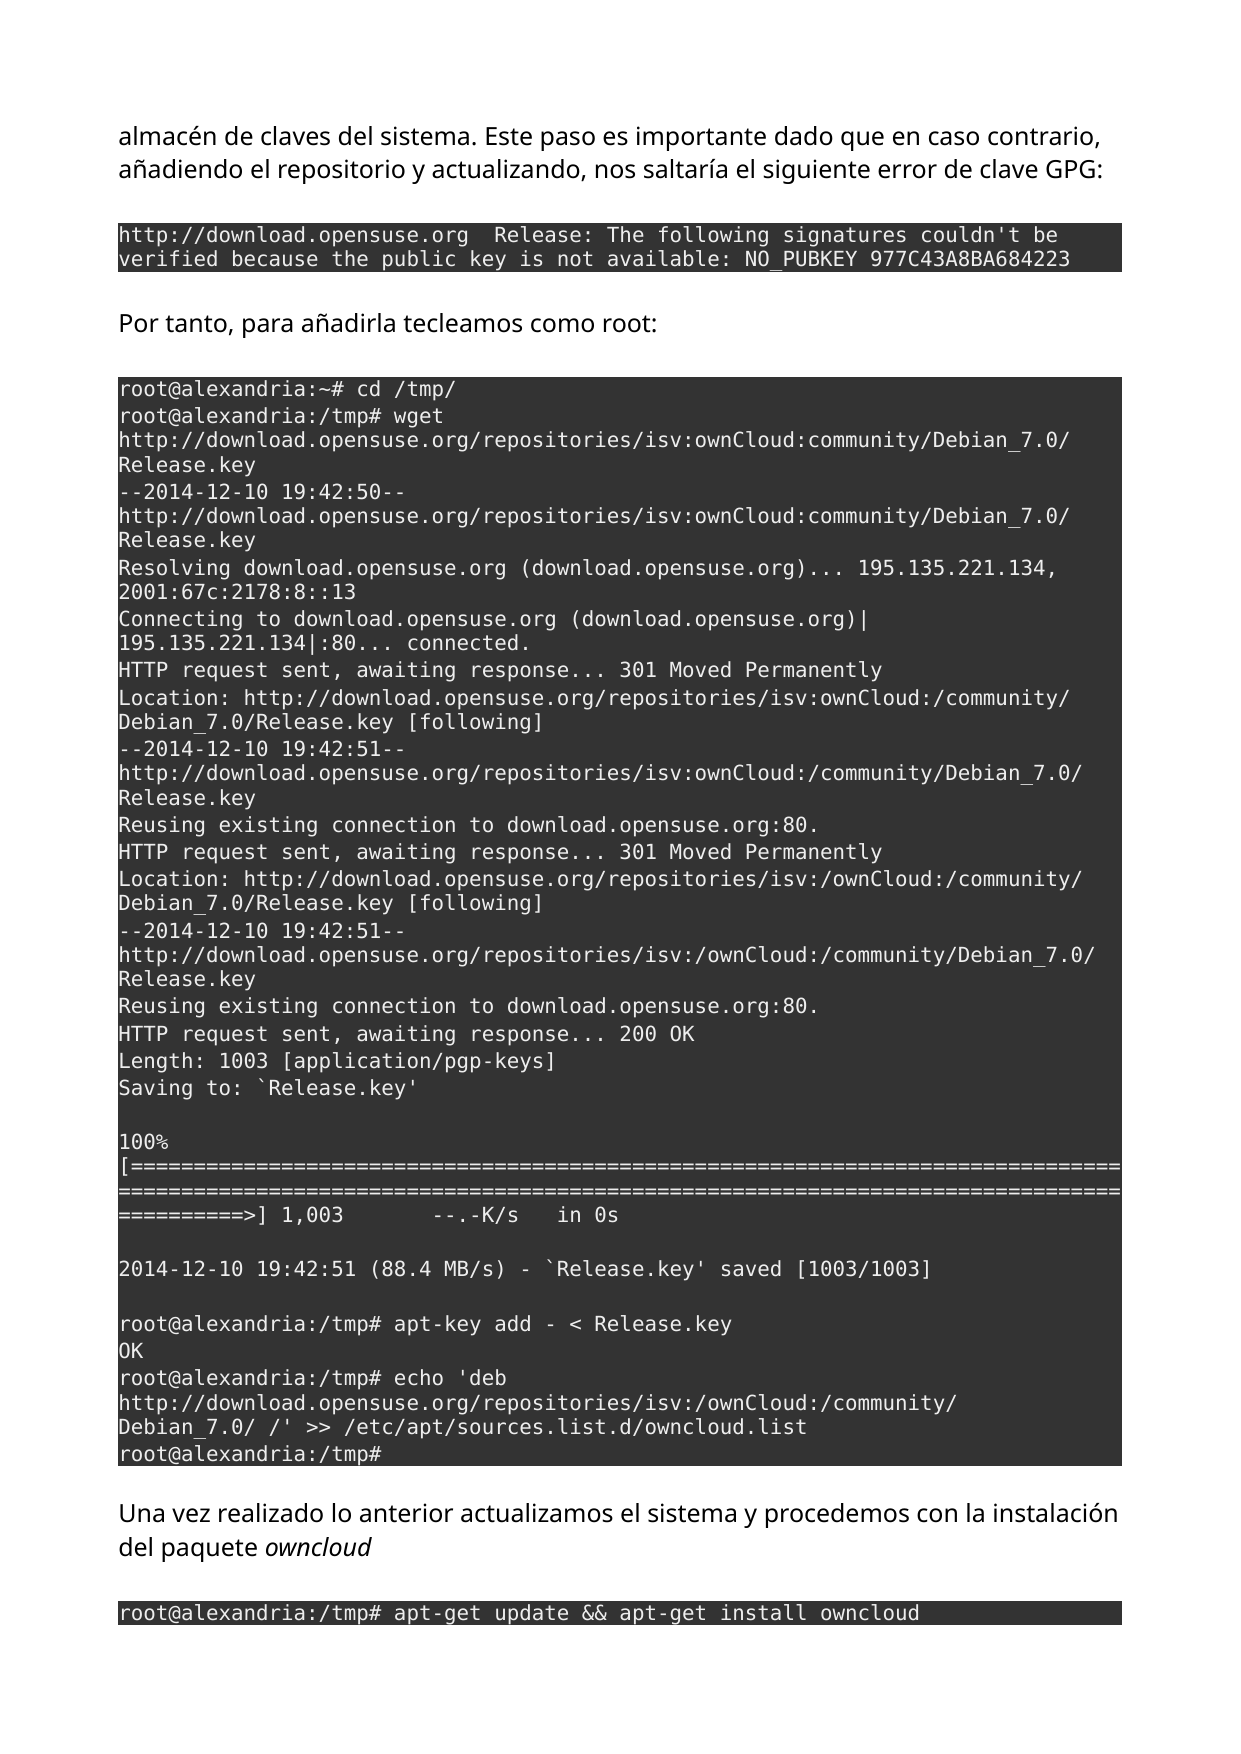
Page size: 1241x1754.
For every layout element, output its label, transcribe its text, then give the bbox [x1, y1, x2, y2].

text root@alexandria:/tmp# echo 'deb http://download.opensuse.org/repositories/isv:/ownCloud:/community/Debian_7.0/ /' >> /etc/apt/sources.list.d/owncloud.list [118, 1366, 1122, 1439]
text root@alexandria:/tmp# wget http://download.opensuse.org/repositories/isv:ownCloud:community/Debian_7.0/Release.key [118, 404, 1122, 477]
text Resolving download.opensuse.org (download.opensuse.org)... 195.135.221.134, 2001:67c:2178:8::13 [118, 556, 1122, 604]
text --2014-12-10 19:42:51-- http://download.opensuse.org/repositories/isv:/ownCloud:/community/Debian_7.0/Release.key [118, 919, 1122, 991]
text --2014-12-10 19:42:51-- http://download.opensuse.org/repositories/isv:ownCloud:/community/Debian_7.0/Release.key [118, 737, 1122, 810]
text HTTP request sent, awaiting response... 200 OK [118, 1022, 1122, 1046]
text Una vez realizado lo anterior actualizamos el sistema y procedemos con la instalación del paquete owncloud [118, 1495, 1122, 1563]
text 2014-12-10 19:42:51 (88.4 MB/s) - `Release.key' saved [1003/1003] [118, 1257, 1122, 1282]
text almacén de claves del sistema. Este paso es importante dado que en caso contrario, añadiendo el repositorio y actualizando, nos saltaría el siguiente error de clave GPG: [118, 118, 1122, 186]
text root@alexandria:/tmp# apt-key add - < Release.key [118, 1312, 1122, 1336]
text Reusing existing connection to download.opensuse.org:80. [118, 813, 1122, 837]
text OK [118, 1339, 1122, 1363]
text root@alexandria:/tmp# apt-get update && apt-get install owncloud [118, 1601, 1122, 1625]
text root@alexandria:/tmp# [118, 1442, 1122, 1466]
text Reusing existing connection to download.opensuse.org:80. [118, 994, 1122, 1019]
text Location: http://download.opensuse.org/repositories/isv:/ownCloud:/community/Debian_7.0/Release.key [following] [118, 867, 1122, 916]
text Por tanto, para añadirla tecleamos como root: [118, 306, 1122, 340]
text Saving to: `Release.key' [118, 1076, 1122, 1100]
text Connecting to download.opensuse.org (download.opensuse.org)|195.135.221.134|:80... connected. [118, 607, 1122, 656]
text HTTP request sent, awaiting response... 301 Moved Permanently [118, 840, 1122, 864]
text http://download.opensuse.org Release: The following signatures couldn't be verified because the public key is not available: NO_PUBKEY 977C43A8BA684223 [118, 223, 1122, 272]
text Length: 1003 [application/pgp-keys] [118, 1049, 1122, 1073]
text --2014-12-10 19:42:50-- http://download.opensuse.org/repositories/isv:ownCloud:community/Debian_7.0/Release.key [118, 480, 1122, 553]
text Location: http://download.opensuse.org/repositories/isv:ownCloud:/community/Debian_7.0/Release.key [following] [118, 686, 1122, 734]
text HTTP request sent, awaiting response... 301 Moved Permanently [118, 658, 1122, 683]
text 100%[=========================================================================================================================================================================>] 1,003 --.-K/s in 0s [118, 1130, 1122, 1227]
text root@alexandria:~# cd /tmp/ [118, 377, 1122, 401]
